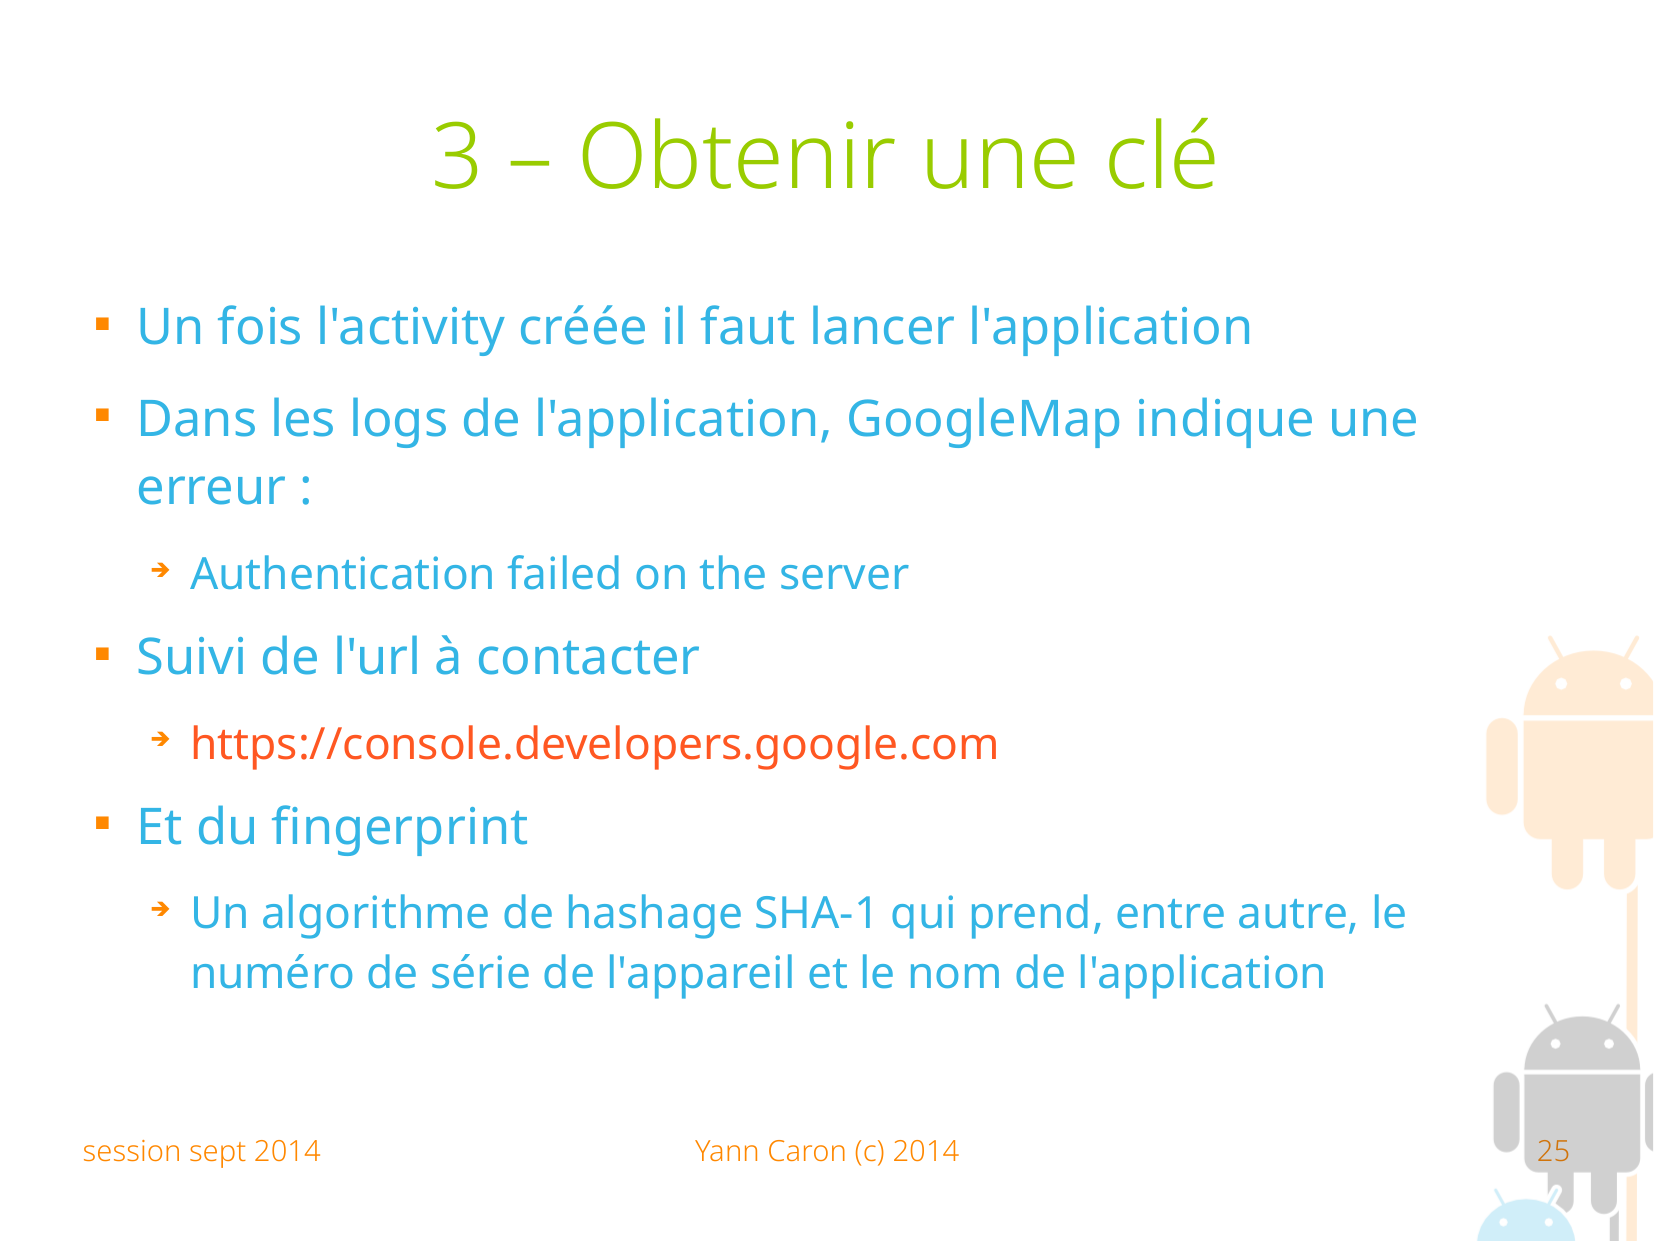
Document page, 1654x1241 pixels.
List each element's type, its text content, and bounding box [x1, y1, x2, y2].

list Un fois l'activity créée il faut lancer l'application Dans les logs de l'application, GoogleMap indique une erreur : Authentication failed on the server Suivi de l'url à contacter https://console.developers.google.com Et du fingerprint Un algorithme de hashage SHA-1 qui prend, entre autre, le numéro de série de l'appareil et le nom de l'application [82, 290, 1571, 1010]
title 3 – Obtenir une clé [82, 49, 1571, 257]
picture [240, 423, 1654, 1241]
